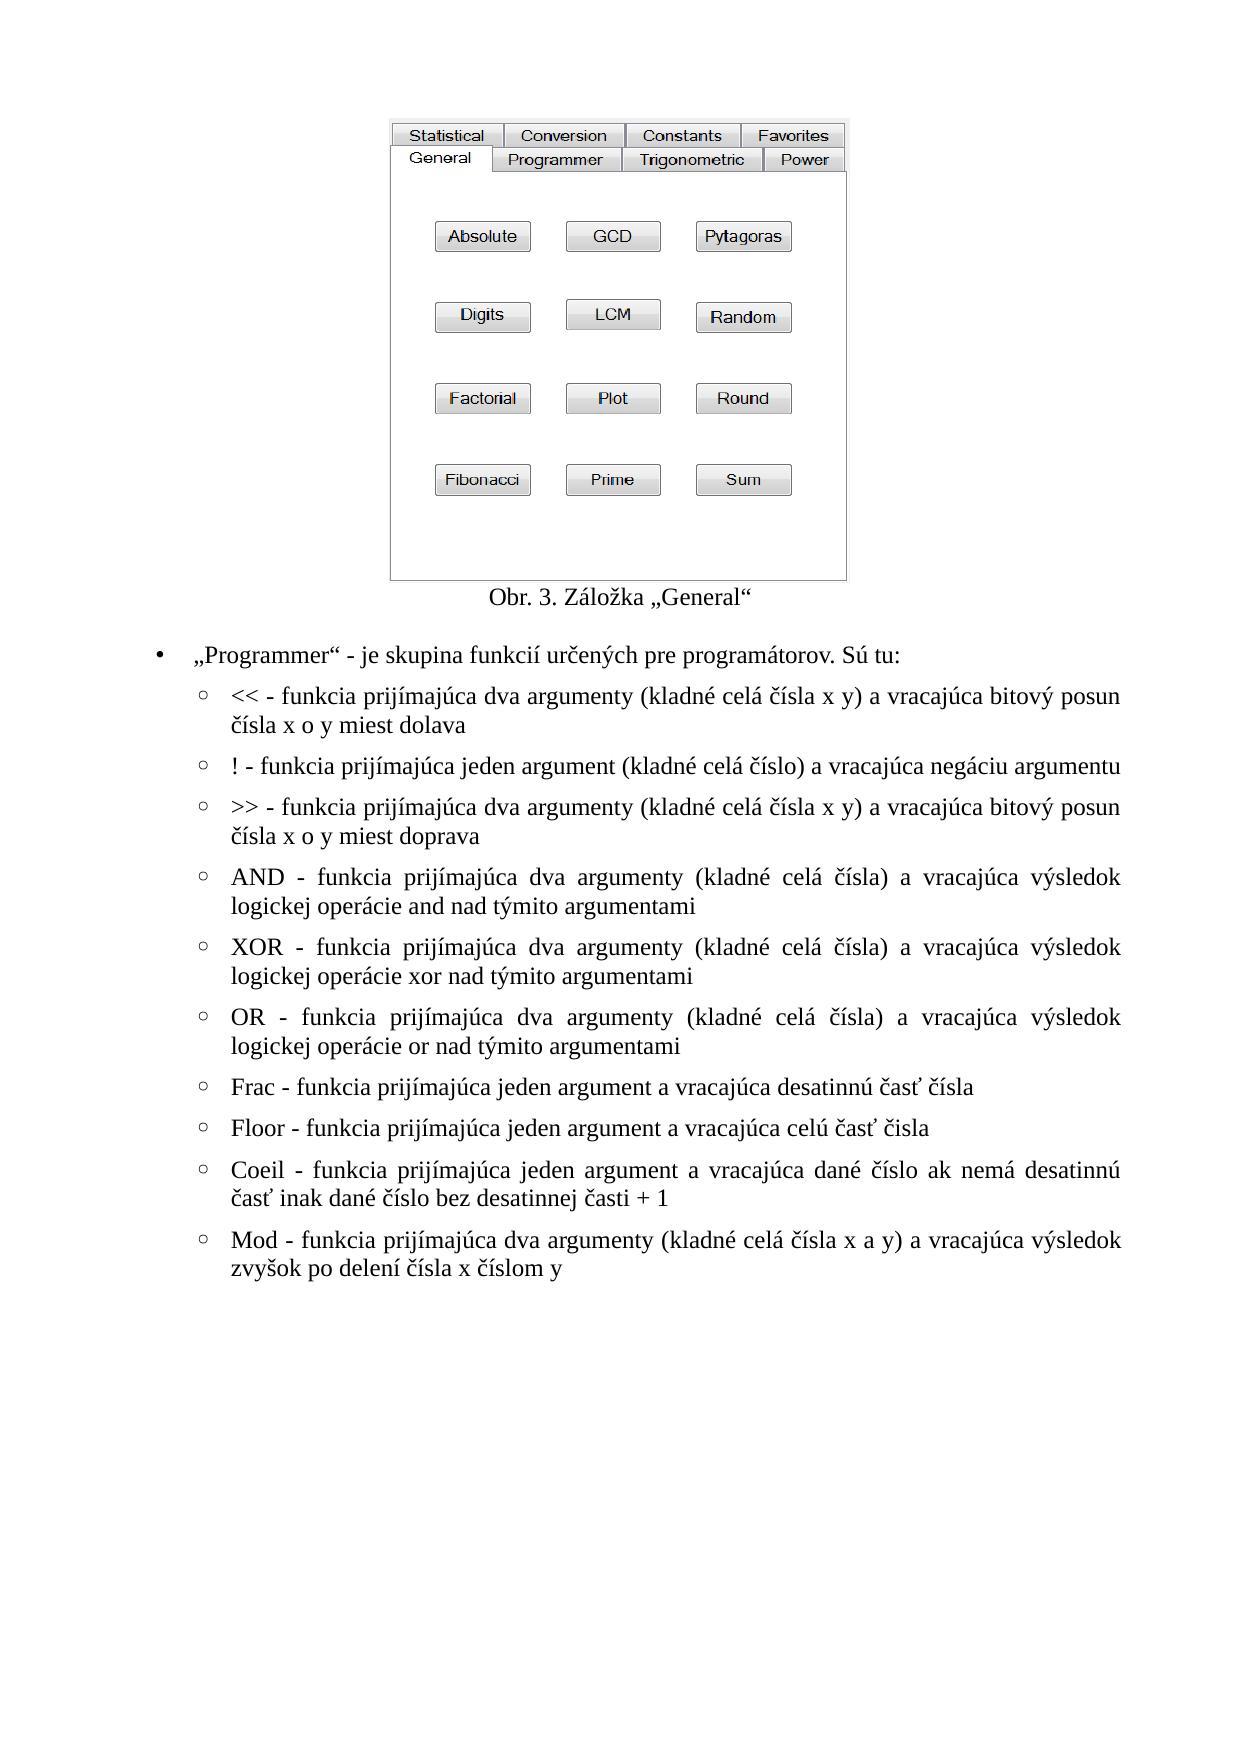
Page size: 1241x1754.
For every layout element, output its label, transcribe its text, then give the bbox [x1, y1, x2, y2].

list Frac - funkcia prijímajúca jeden argument a vracajúca desatinnú časť čísla [193, 1072, 1122, 1101]
list << - funkcia prijímajúca dva argumenty (kladné celá čísla x y) a vracajúca bitový posun čísla x o y miest dolava [193, 681, 1122, 738]
list Coeil - funkcia prijímajúca jeden argument a vracajúca dané číslo ak nemá desatinnú časť inak dané číslo bez desatinnej časti + 1 [193, 1155, 1122, 1212]
list >> - funkcia prijímajúca dva argumenty (kladné celá čísla x y) a vracajúca bitový posun čísla x o y miest doprava [193, 792, 1122, 850]
list Mod - funkcia prijímajúca dva argumenty (kladné celá čísla x a y) a vracajúca výsledok zvyšok po delení čísla x číslom y [193, 1225, 1122, 1282]
list OR - funkcia prijímajúca dva argumenty (kladné celá čísla) a vracajúca výsledok logickej operácie or nad týmito argumentami [193, 1002, 1122, 1060]
picture [389, 118, 850, 583]
list XOR - funkcia prijímajúca dva argumenty (kladné celá čísla) a vracajúca výsledok logickej operácie xor nad týmito argumentami [193, 932, 1122, 990]
list ! - funkcia prijímajúca jeden argument (kladné celá číslo) a vracajúca negáciu argumentu [193, 751, 1122, 780]
list AND - funkcia prijímajúca dva argumenty (kladné celá čísla) a vracajúca výsledok logickej operácie and nad týmito argumentami [193, 862, 1122, 920]
text Obr. 3. Záložka „General“ [118, 583, 1122, 611]
list Floor - funkcia prijímajúca jeden argument a vracajúca celú časť čisla [193, 1113, 1122, 1142]
list „Programmer“ - je skupina funkcií určených pre programátorov. Sú tu: [156, 640, 1122, 668]
